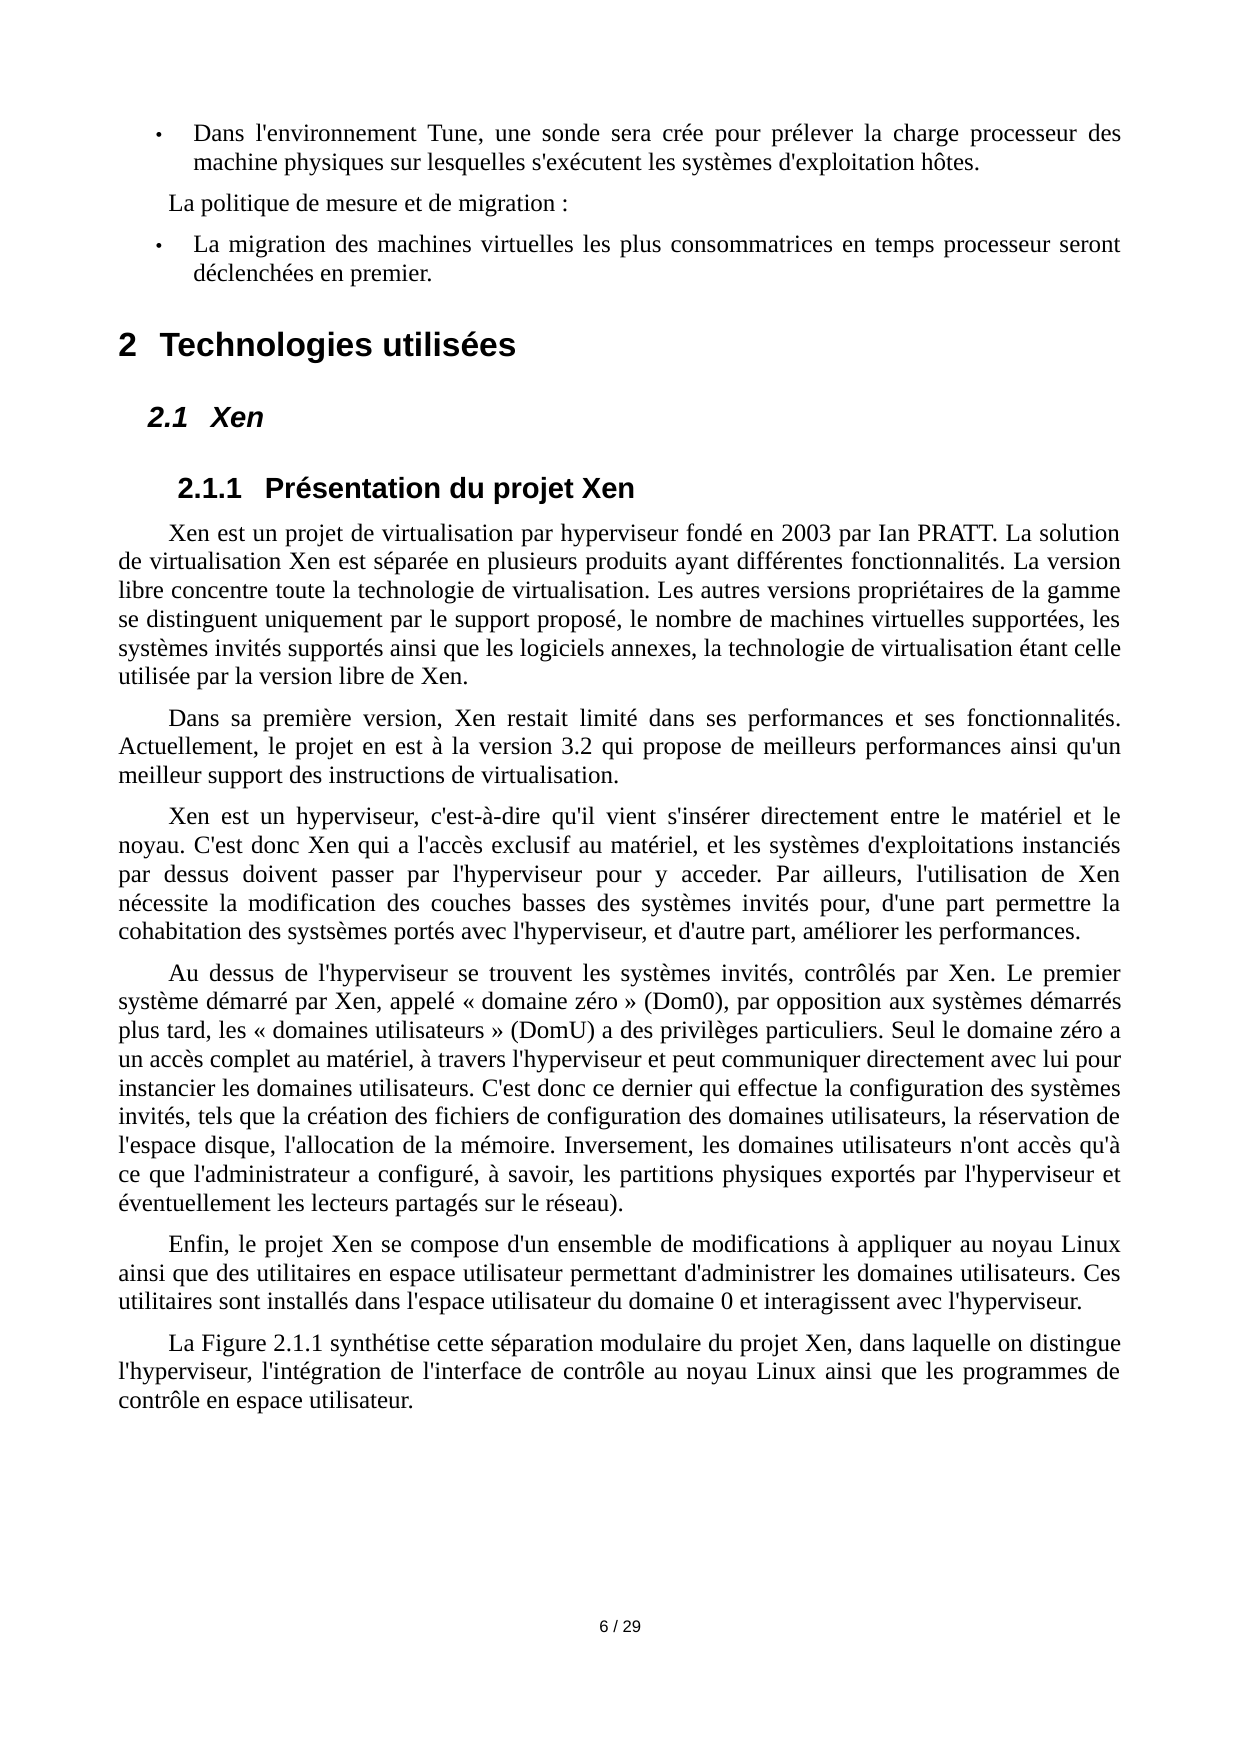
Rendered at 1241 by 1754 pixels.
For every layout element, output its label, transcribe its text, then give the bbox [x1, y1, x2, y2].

text Dans sa première version, Xen restait limité dans ses performances et ses fonctionnalités. Actuellement, le projet en est à la version 3.2 qui propose de meilleurs performances ainsi qu'un meilleur support des instructions de virtualisation. [118, 703, 1122, 789]
text Enfin, le projet Xen se compose d'un ensemble de modifications à appliquer au noyau Linux ainsi que des utilitaires en espace utilisateur permettant d'administrer les domaines utilisateurs. Ces utilitaires sont installés dans l'espace utilisateur du domaine 0 et interagissent avec l'hyperviseur. [118, 1229, 1122, 1315]
subtitle Xen [148, 401, 1122, 434]
list La migration des machines virtuelles les plus consommatrices en temps processeur seront déclenchées en premier. [156, 229, 1122, 287]
text La politique de mesure et de migration : [118, 188, 1122, 217]
list Dans l'environnement Tune, une sonde sera crée pour prélever la charge processeur des machine physiques sur lesquelles s'exécutent les systèmes d'exploitation hôtes. [156, 118, 1122, 176]
text Xen est un hyperviseur, c'est-à-dire qu'il vient s'insérer directement entre le matériel et le noyau. C'est donc Xen qui a l'accès exclusif au matériel, et les systèmes d'exploitations instanciés par dessus doivent passer par l'hyperviseur pour y acceder. Par ailleurs, l'utilisation de Xen nécessite la modification des couches basses des systèmes invités pour, d'une part permettre la cohabitation des systsèmes portés avec l'hyperviseur, et d'autre part, améliorer les performances. [118, 801, 1122, 945]
text La Figure 2.1.1 synthétise cette séparation modulaire du projet Xen, dans laquelle on distingue l'hyperviseur, l'intégration de l'interface de contrôle au noyau Linux ainsi que les programmes de contrôle en espace utilisateur. [118, 1328, 1122, 1414]
text Xen est un projet de virtualisation par hyperviseur fondé en 2003 par Ian PRATT. La solution de virtualisation Xen est séparée en plusieurs produits ayant différentes fonctionnalités. La version libre concentre toute la technologie de virtualisation. Les autres versions propriétaires de la gamme se distinguent uniquement par le support proposé, le nombre de machines virtuelles supportées, les systèmes invités supportés ainsi que les logiciels annexes, la technologie de virtualisation étant celle utilisée par la version libre de Xen. [118, 518, 1122, 690]
subtitle Présentation du projet Xen [177, 472, 1122, 505]
text Au dessus de l'hyperviseur se trouvent les systèmes invités, contrôlés par Xen. Le premier système démarré par Xen, appelé « domaine zéro » (Dom0), par opposition aux systèmes démarrés plus tard, les « domaines utilisateurs » (DomU) a des privilèges particuliers. Seul le domaine zéro a un accès complet au matériel, à travers l'hyperviseur et peut communiquer directement avec lui pour instancier les domaines utilisateurs. C'est donc ce dernier qui effectue la configuration des systèmes invités, tels que la création des fichiers de configuration des domaines utilisateurs, la réservation de l'espace disque, l'allocation de la mémoire. Inversement, les domaines utilisateurs n'ont accès qu'à ce que l'administrateur a configuré, à savoir, les partitions physiques exportés par l'hyperviseur et éventuellement les lecteurs partagés sur le réseau). [118, 958, 1122, 1216]
subtitle Technologies utilisées [118, 324, 1122, 363]
